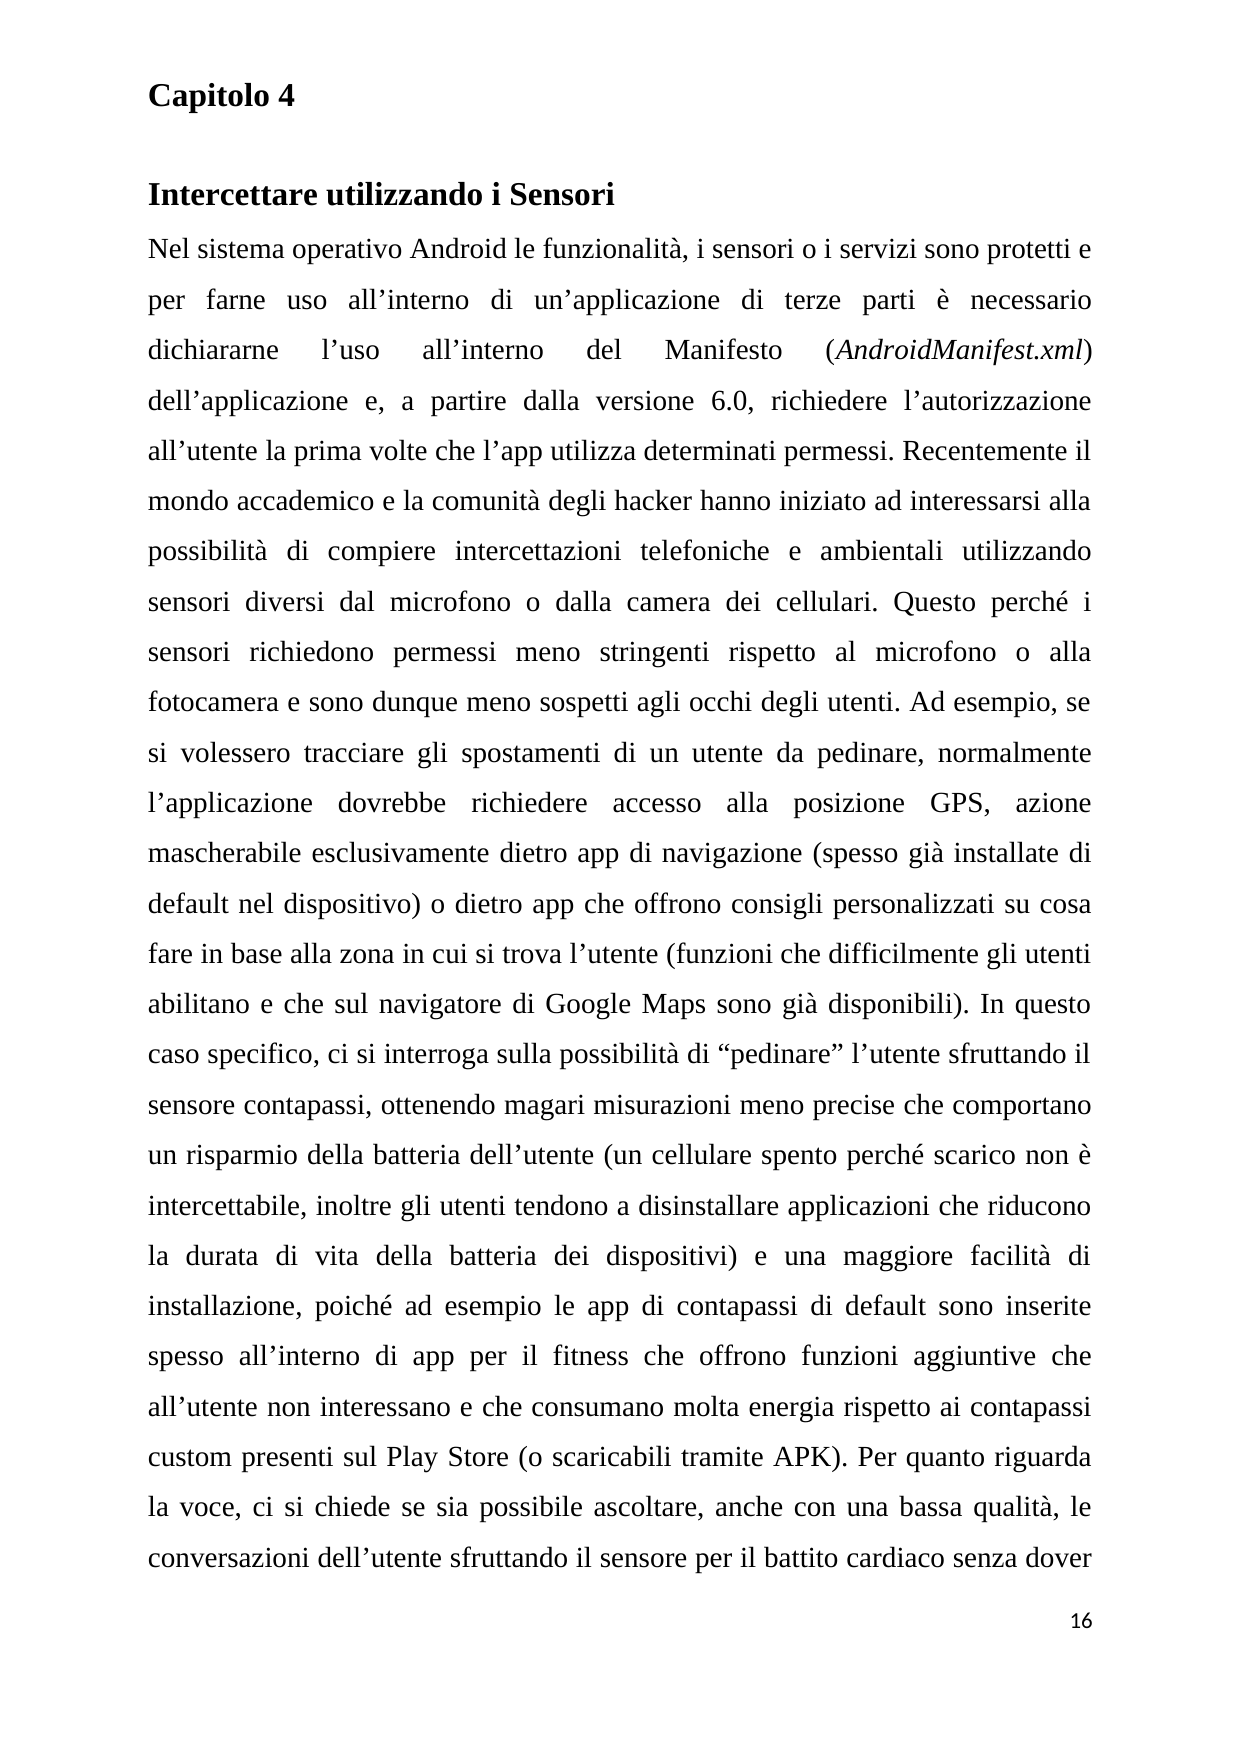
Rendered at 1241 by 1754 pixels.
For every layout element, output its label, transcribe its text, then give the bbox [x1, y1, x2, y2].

subtitle Intercettare utilizzando i Sensori [148, 174, 1092, 212]
text Capitolo 4 [148, 75, 1092, 113]
text Nel sistema operativo Android le funzionalità, i sensori o i servizi sono protetti e per farne uso all’interno di un’applicazione di terze parti è necessario dichiararne l’uso all’interno del Manifesto (AndroidManifest.xml) dell’applicazione e, a partire dalla versione 6.0, richiedere l’autorizzazione all’utente la prima volte che l’app utilizza determinati permessi. Recentemente il mondo accademico e la comunità degli hacker hanno iniziato ad interessarsi alla possibilità di compiere intercettazioni telefoniche e ambientali utilizzando sensori diversi dal microfono o dalla camera dei cellulari. Questo perché i sensori richiedono permessi meno stringenti rispetto al microfono o alla fotocamera e sono dunque meno sospetti agli occhi degli utenti. Ad esempio, se si volessero tracciare gli spostamenti di un utente da pedinare, normalmente l’applicazione dovrebbe richiedere accesso alla posizione GPS, azione mascherabile esclusivamente dietro app di navigazione (spesso già installate di default nel dispositivo) o dietro app che offrono consigli personalizzati su cosa fare in base alla zona in cui si trova l’utente (funzioni che difficilmente gli utenti abilitano e che sul navigatore di Google Maps sono già disponibili). In questo caso specifico, ci si interroga sulla possibilità di “pedinare” l’utente sfruttando il sensore contapassi, ottenendo magari misurazioni meno precise che comportano un risparmio della batteria dell’utente (un cellulare spento perché scarico non è intercettabile, inoltre gli utenti tendono a disinstallare applicazioni che riducono la durata di vita della batteria dei dispositivi) e una maggiore facilità di installazione, poiché ad esempio le app di contapassi di default sono inserite spesso all’interno di app per il fitness che offrono funzioni aggiuntive che all’utente non interessano e che consumano molta energia rispetto ai contapassi custom presenti sul Play Store (o scaricabili tramite APK). Per quanto riguarda la voce, ci si chiede se sia possibile ascoltare, anche con una bassa qualità, le conversazioni dell’utente sfruttando il sensore per il battito cardiaco senza dover [148, 232, 1092, 1573]
